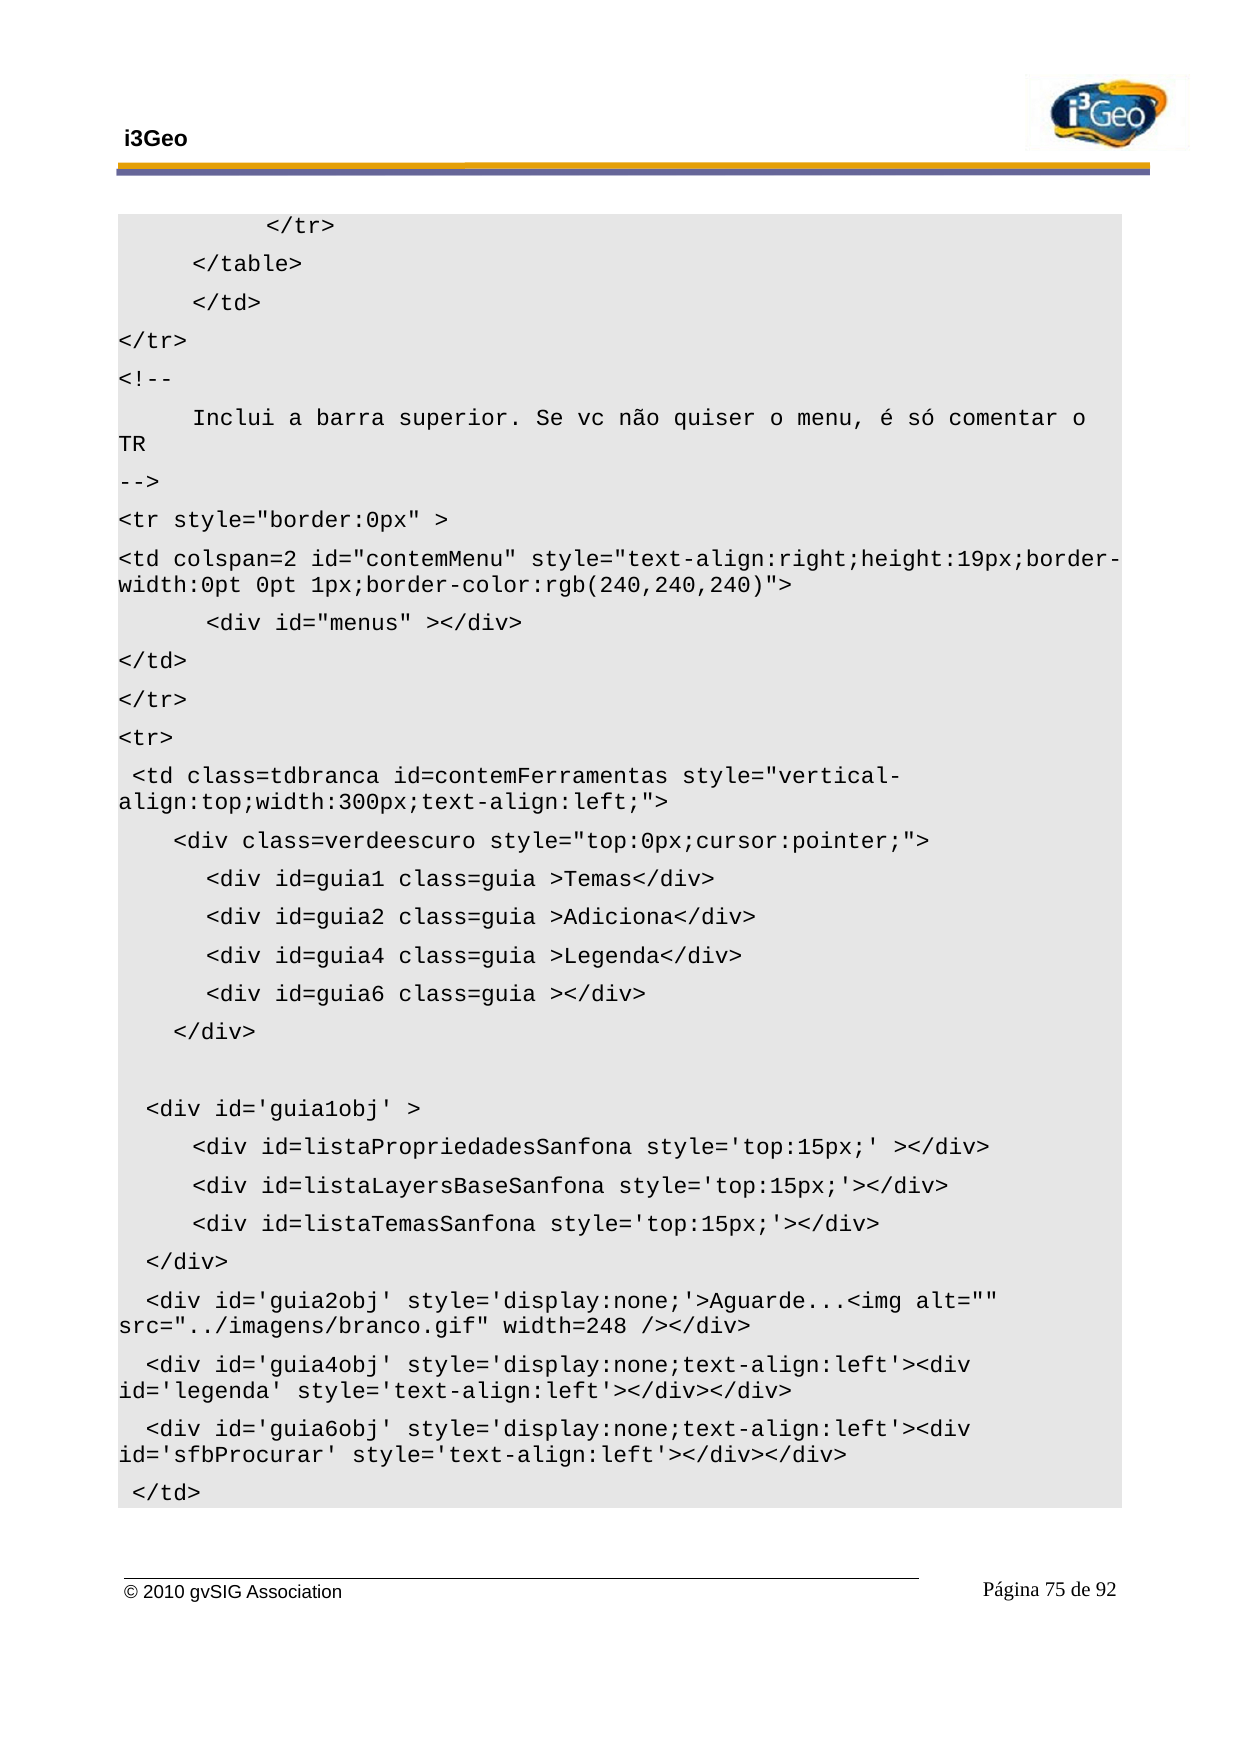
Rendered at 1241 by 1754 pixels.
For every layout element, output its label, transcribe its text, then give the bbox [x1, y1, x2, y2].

text <td colspan=2 id="contemMenu" style="text-align:right;height:19px;border-width:0pt 0pt 1px;border-color:rgb(240,240,240)"> [118, 547, 1122, 599]
text <div id=listaPropriedadesSanfona style='top:15px;' ></div> [118, 1136, 1122, 1162]
text Inclui a barra superior. Se vc não quiser o menu, é só comentar o TR [118, 406, 1122, 458]
text <tr> [118, 726, 1122, 752]
text <div id=guia6 class=guia ></div> [118, 982, 1122, 1008]
text <div id='guia6obj' style='display:none;text-align:left'><div id='sfbProcurar' style='text-align:left'></div></div> [118, 1417, 1122, 1469]
text <tr style="border:0px" > [118, 509, 1122, 535]
text </td> [118, 1482, 1122, 1508]
text <div id=listaLayersBaseSanfona style='top:15px;'></div> [118, 1174, 1122, 1200]
text </div> [118, 1251, 1122, 1277]
text </tr> [118, 329, 1122, 355]
picture [1025, 74, 1191, 151]
text </tr> [118, 688, 1122, 714]
text </tr> [118, 214, 1122, 240]
text </div> [118, 1021, 1122, 1047]
text <div id="menus" ></div> [118, 611, 1122, 637]
text <div id='guia1obj' > [118, 1097, 1122, 1123]
text <div id=guia1 class=guia >Temas</div> [118, 867, 1122, 893]
text <div class=verdeescuro style="top:0px;cursor:pointer;"> [118, 829, 1122, 855]
text </td> [118, 291, 1122, 317]
text <div id='guia2obj' style='display:none;'>Aguarde...<img alt="" src="../imagens/branco.gif" width=248 /></div> [118, 1289, 1122, 1341]
text <!-- [118, 368, 1122, 394]
text <td class=tdbranca id=contemFerramentas style="vertical-align:top;width:300px;text-align:left;"> [118, 765, 1122, 817]
text <div id=guia4 class=guia >Legenda</div> [118, 944, 1122, 970]
text <div id='guia4obj' style='display:none;text-align:left'><div id='legenda' style='text-align:left'></div></div> [118, 1353, 1122, 1405]
text --> [118, 470, 1122, 496]
text </table> [118, 253, 1122, 279]
text <div id=listaTemasSanfona style='top:15px;'></div> [118, 1212, 1122, 1238]
text <div id=guia2 class=guia >Adiciona</div> [118, 906, 1122, 932]
text </td> [118, 650, 1122, 676]
